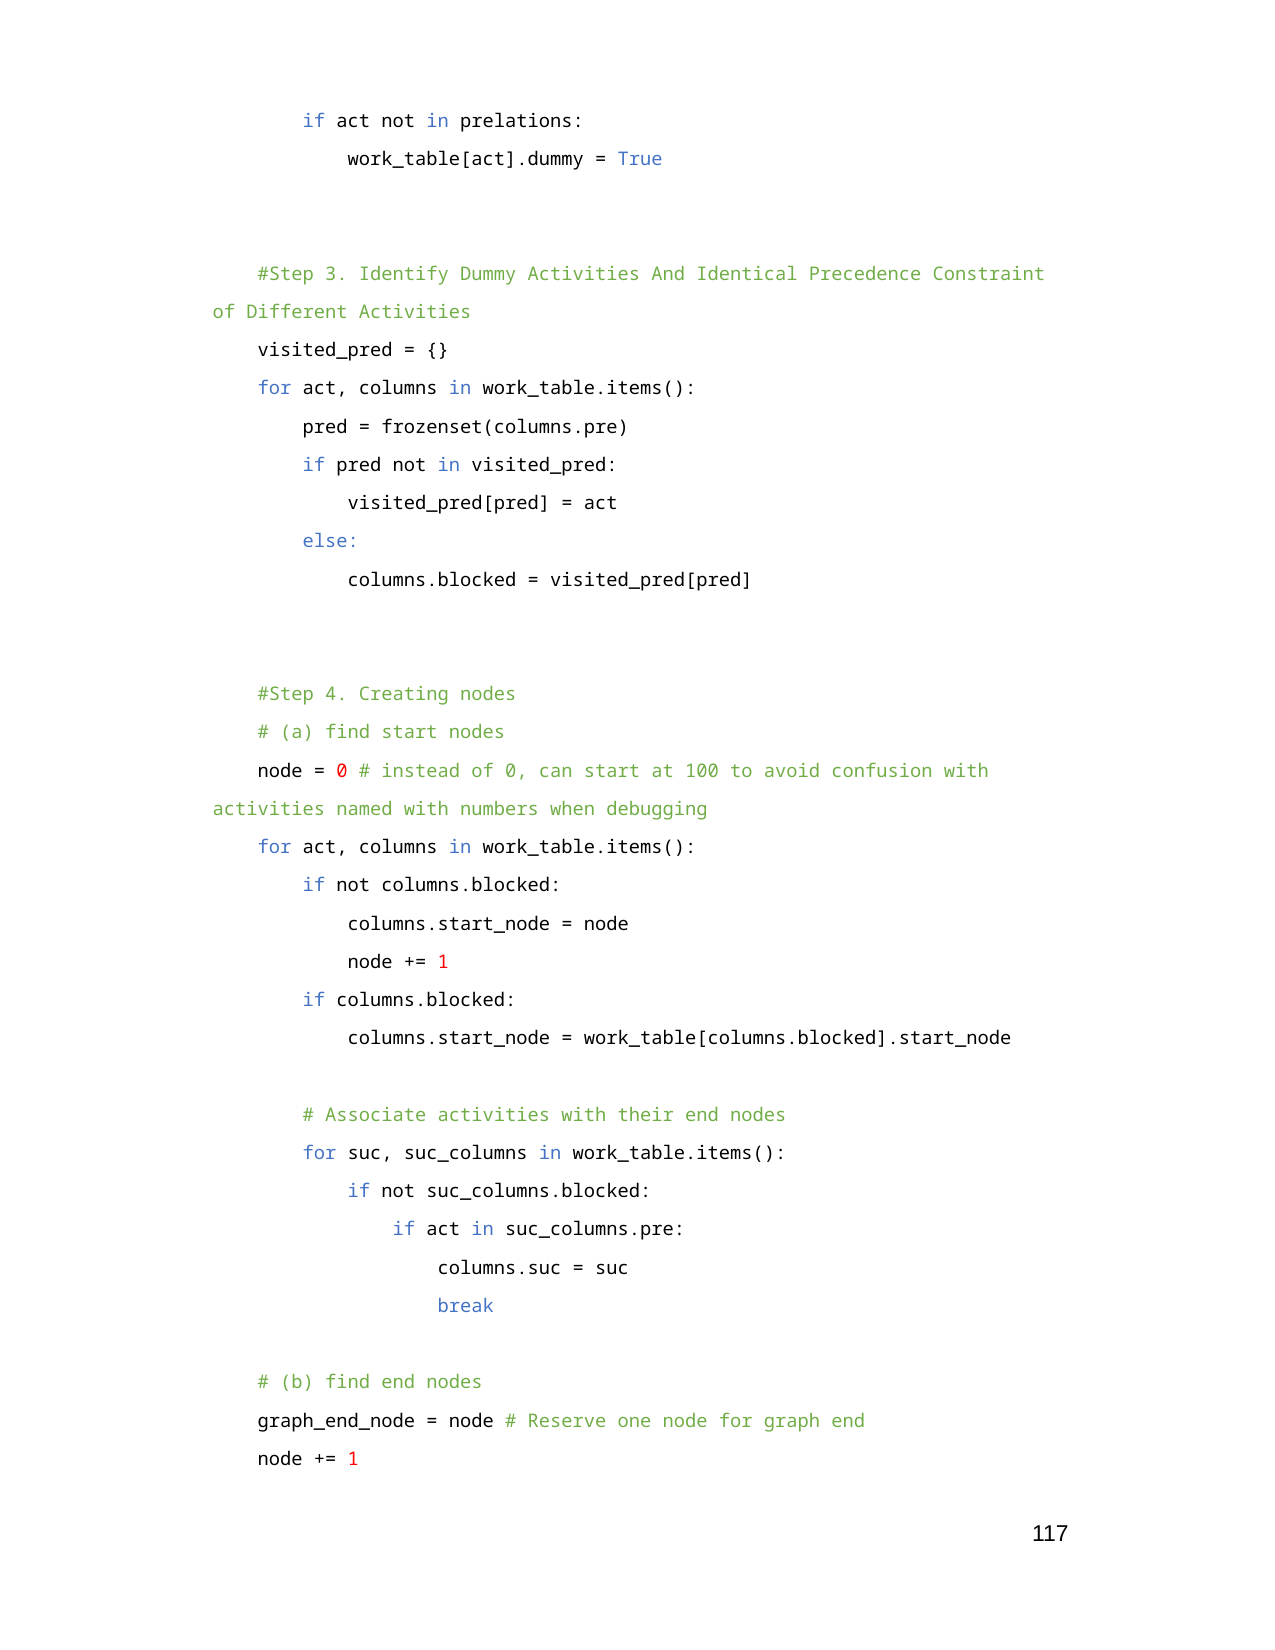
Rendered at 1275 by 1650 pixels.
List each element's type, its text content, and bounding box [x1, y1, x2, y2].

table_header if act not in prelations: work_table[act].dummy = True #Step 3. Identify Dummy Activities And Identical Precedence Constraint of Different Activities visited_pred = {} for act, columns in work_table.items(): pred = frozenset(columns.pre) if pred not in visited_pred: visited_pred[pred] = act else: columns.blocked = visited_pred[pred] #Step 4. Creating nodes # (a) find start nodes node = 0 # instead of 0, can start at 100 to avoid confusion with activities named with numbers when debugging for act, columns in work_table.items(): if not columns.blocked: columns.start_node = node node += 1 if columns.blocked: columns.start_node = work_table[columns.blocked].start_node # Associate activities with their end nodes for suc, suc_columns in work_table.items(): if not suc_columns.blocked: if act in suc_columns.pre: columns.suc = suc break # (b) find end nodes graph_end_node = node # Reserve one node for graph end node += 1 [207, 101, 1078, 1489]
